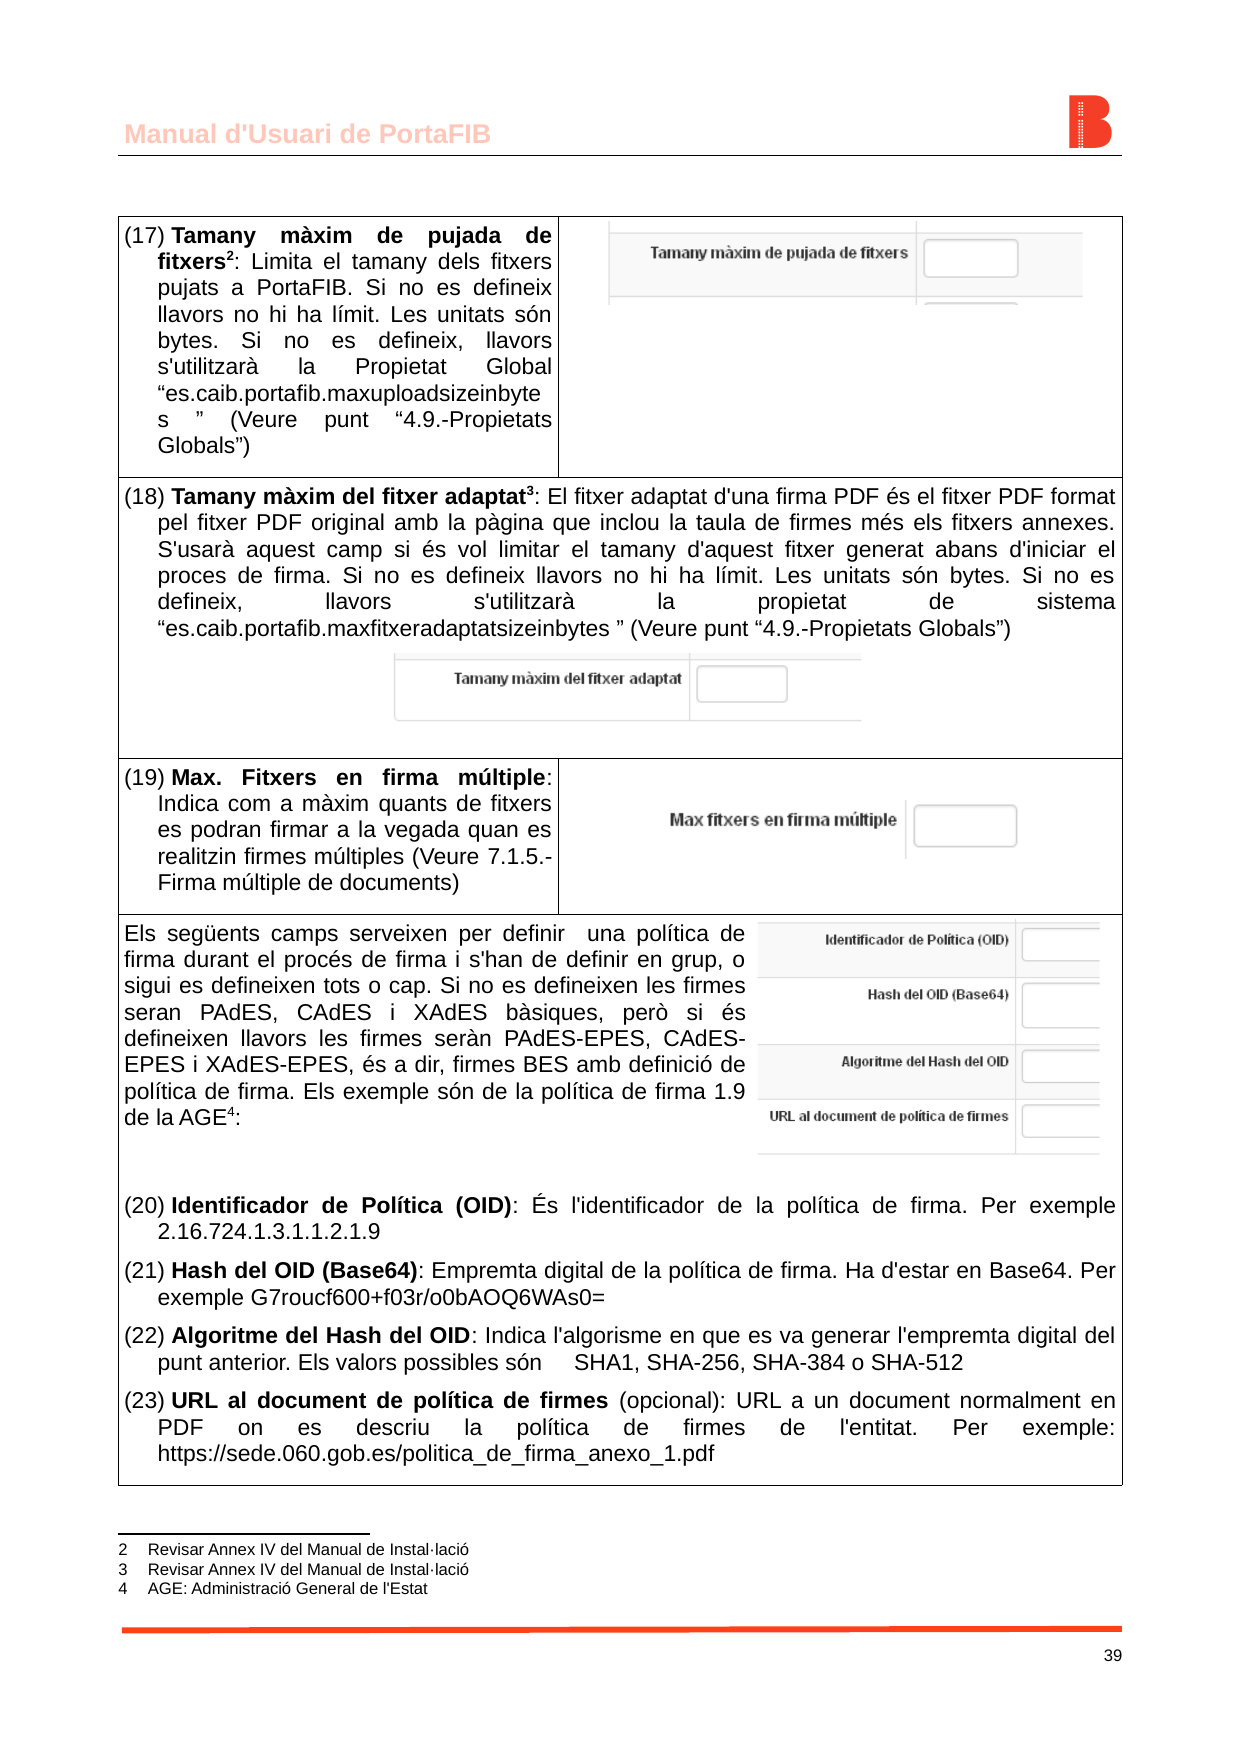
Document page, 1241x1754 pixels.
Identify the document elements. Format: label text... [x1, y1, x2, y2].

table_cell [559, 759, 1122, 914]
table_header [559, 217, 1122, 477]
table_cell Tamany màxim del fitxer adaptat: El fitxer adaptat d'una firma PDF és el fitxer PDF format pel fitxer PDF original amb la pàgina que inclou la taula de firmes més els fitxers annexes. S'usarà aquest camp si és vol limitar el tamany d'aquest fitxer generat abans d'iniciar el proces de firma. Si no es defineix llavors no hi ha límit. Les unitats són bytes. Si no es defineix, llavors s'utilitzarà la propietat de sistema “es.caib.portafib.maxfitxeradaptatsizeinbytes ” (Veure punt “4.9.-Propietats Globals”) [119, 478, 1122, 758]
picture [378, 653, 862, 740]
table_cell Max. Fitxers en firma múltiple: Indica com a màxim quants de fitxers es podran firmar a la vegada quan es realitzin firmes múltiples (Veure 7.1.5.-Firma múltiple de documents) [119, 759, 558, 914]
picture [757, 919, 1100, 1168]
picture [597, 221, 1083, 305]
table_cell Els següents camps serveixen per definir una política de firma durant el procés de firma i s'han de definir en grup, o sigui es defineixen tots o cap. Si no es defineixen les firmes seran PAdES, CAdES i XAdES bàsiques, però si és defineixen llavors les firmes seràn PAdES-EPES, CAdES-EPES i XAdES-EPES, és a dir, firmes BES amb definició de política de firma. Els exemple són de la política de firma 1.9 de la AGE: [119, 915, 752, 1186]
table_cell [752, 915, 1122, 1186]
table_cell Identificador de Política (OID): És l'identificador de la política de firma. Per exemple 2.16.724.1.3.1.1.2.1.9 Hash del OID (Base64): Empremta digital de la política de firma. Ha d'estar en Base64. Per exemple G7roucf600+f03r/o0bAOQ6WAs0= Algoritme del Hash del OID: Indica l'algorisme en que es va generar l'empremta digital del punt anterior. Els valors possibles són SHA1, SHA-256, SHA-384 o SHA-512 URL al document de política de firmes (opcional): URL a un document normalment en PDF on es descriu la política de firmes de l'entitat. Per exemple: https://sede.060.gob.es/politica_de_firma_anexo_1.pdf [119, 1186, 1122, 1485]
table_header Tamany màxim de pujada de fitxers: Limita el tamany dels fitxers pujats a PortaFIB. Si no es defineix llavors no hi ha límit. Les unitats són bytes. Si no es defineix, llavors s'utilitzarà la Propietat Global “es.caib.portafib.maxuploadsizeinbytes ” (Veure punt “4.9.-Propietats Globals”) [119, 217, 558, 477]
picture [1063, 94, 1117, 150]
picture [654, 800, 1026, 859]
